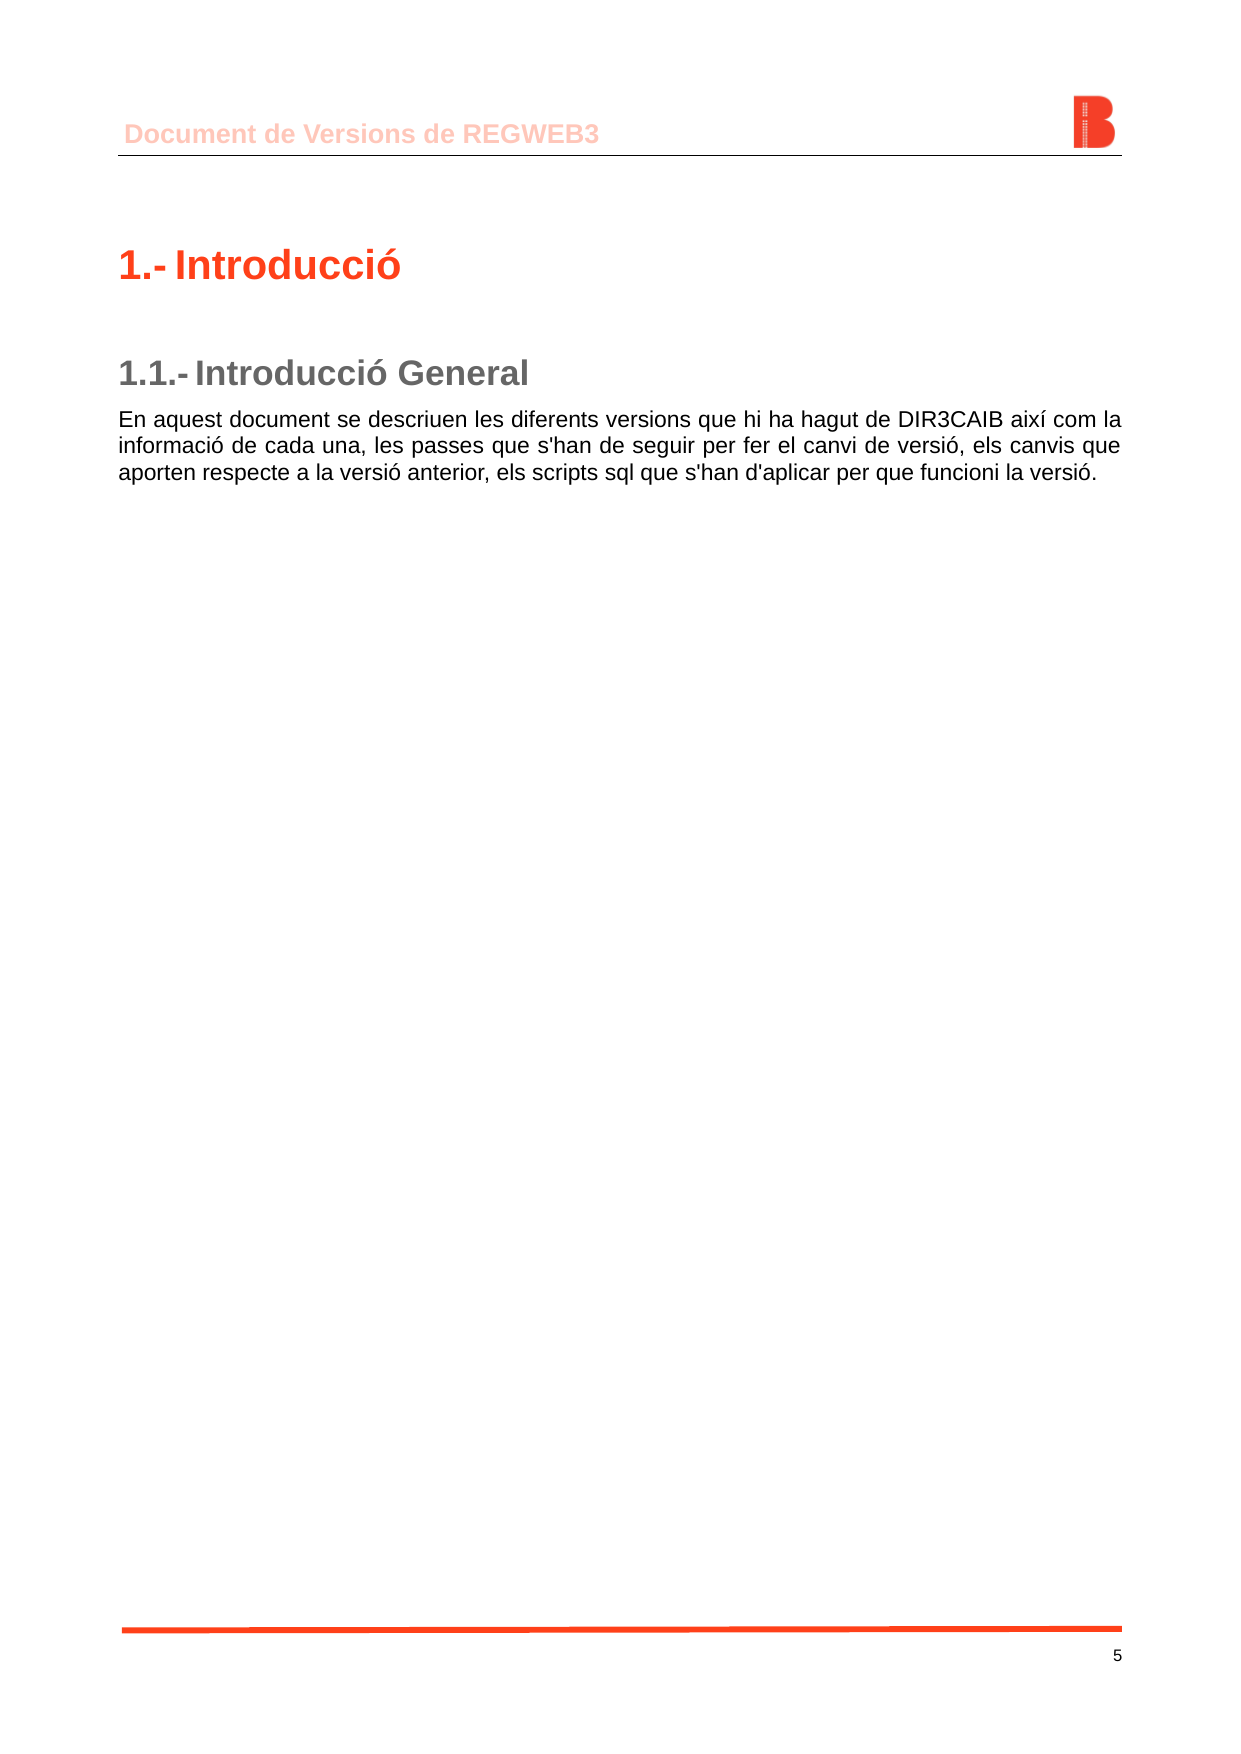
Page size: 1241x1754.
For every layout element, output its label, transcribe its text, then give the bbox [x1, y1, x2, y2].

text En aquest document se descriuen les diferents versions que hi ha hagut de DIR3CAIB així com la informació de cada una, les passes que s'han de seguir per fer el canvi de versió, els canvis que aporten respecte a la versió anterior, els scripts sql que s'han d'aplicar per que funcioni la versió. [118, 406, 1122, 485]
subtitle Introducció [118, 241, 1122, 289]
subtitle Introducció General [118, 352, 1122, 393]
picture [1072, 94, 1117, 150]
